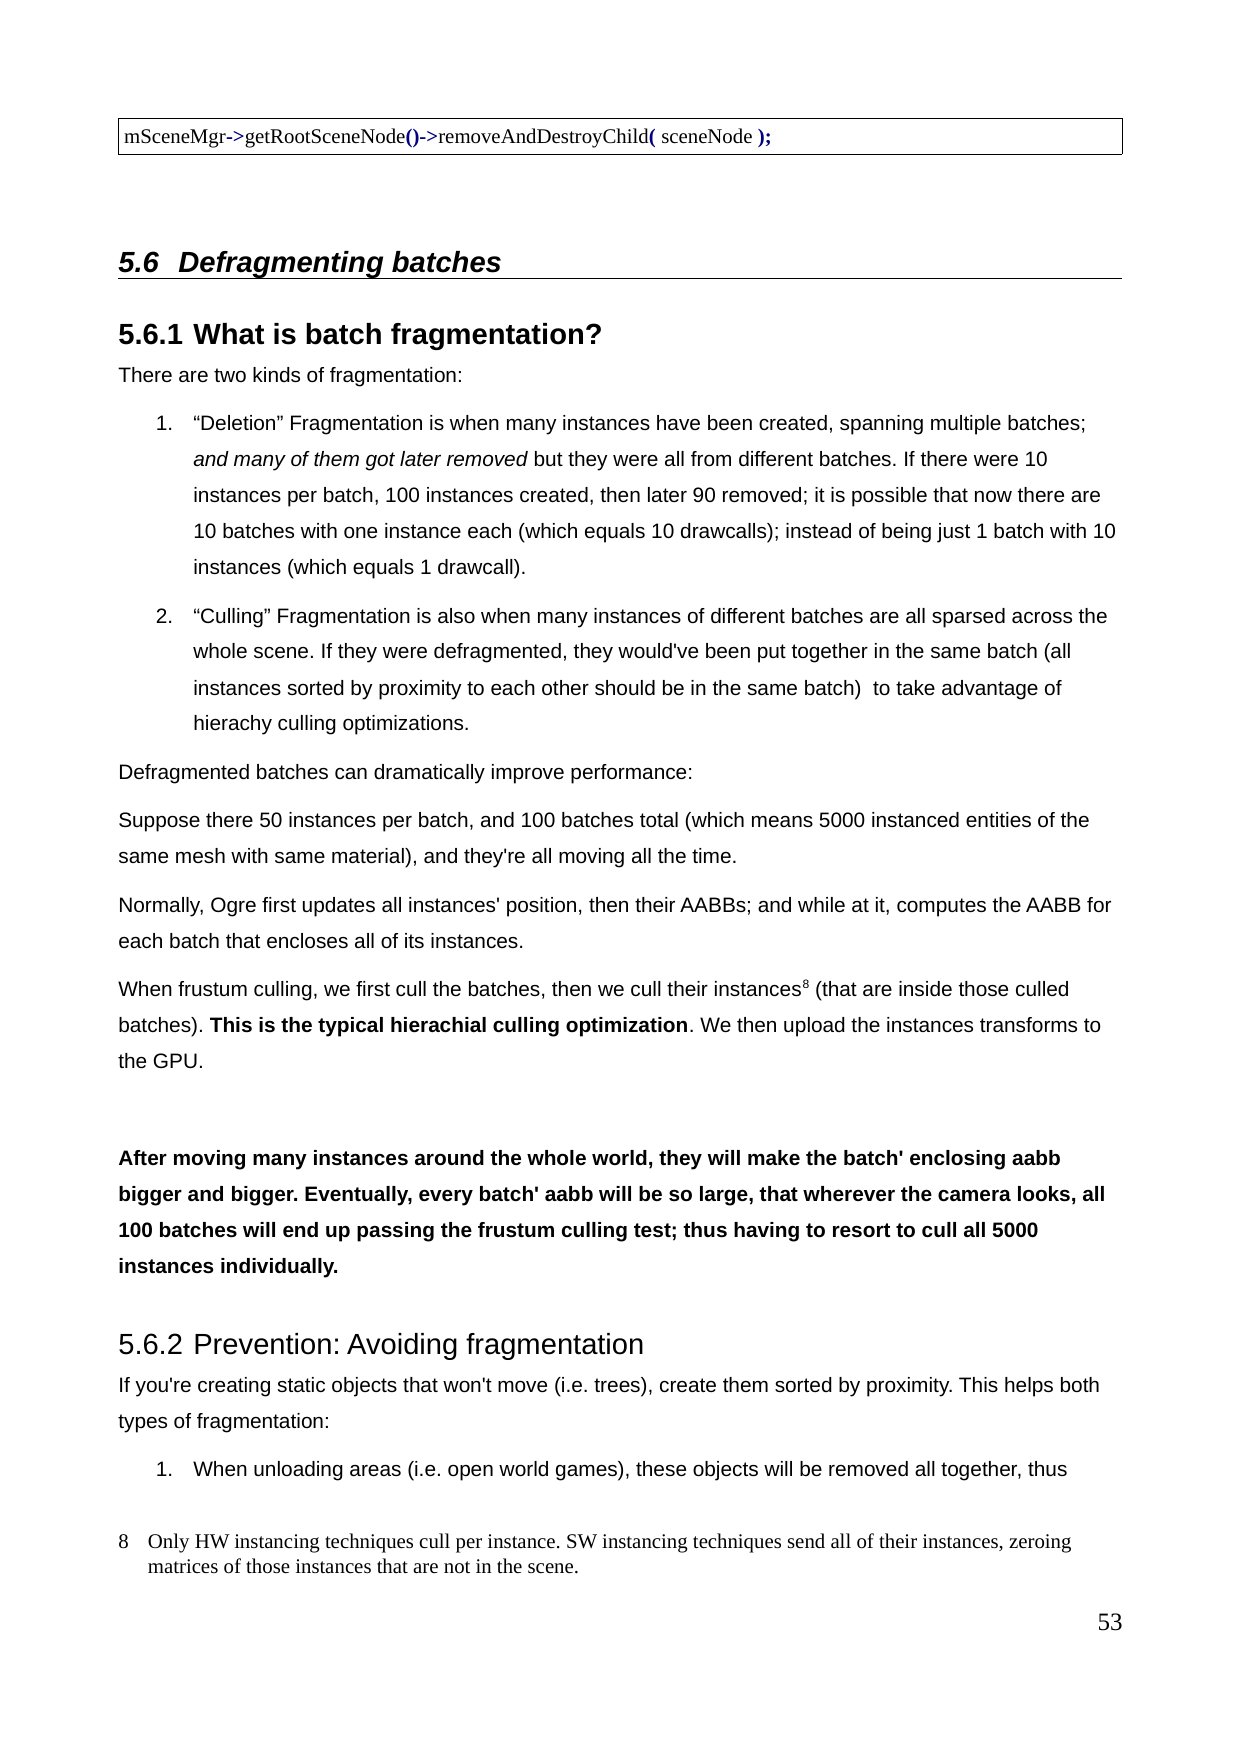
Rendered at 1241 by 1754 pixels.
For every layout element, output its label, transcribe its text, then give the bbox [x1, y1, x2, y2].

list “Deletion” Fragmentation is when many instances have been created, spanning multiple batches; and many of them got later removed but they were all from different batches. If there were 10 instances per batch, 100 instances created, then later 90 removed; it is possible that now there are 10 batches with one instance each (which equals 10 drawcalls); instead of being just 1 batch with 10 instances (which equals 1 drawcall). [156, 411, 1122, 579]
subtitle Defragmenting batches [118, 245, 1122, 278]
text There are two kinds of fragmentation: [118, 363, 1122, 387]
text Defragmented batches can dramatically improve performance: [118, 760, 1122, 784]
text When frustum culling, we first cull the batches, then we cull their instances (that are inside those culled batches). This is the typical hierachial culling optimization. We then upload the instances transforms to the GPU. [118, 977, 1122, 1073]
subtitle What is batch fragmentation? [118, 317, 1122, 350]
text Only HW instancing techniques cull per instance. SW instancing techniques send all of their instances, zeroing matrices of those instances that are not in the scene. [118, 1529, 1122, 1578]
text Normally, Ogre first updates all instances' position, then their AABBs; and while at it, computes the AABB for each batch that encloses all of its instances. [118, 892, 1122, 952]
list “Culling” Fragmentation is also when many instances of different batches are all sparsed across the whole scene. If they were defragmented, they would've been put together in the same batch (all instances sorted by proximity to each other should be in the same batch) to take advantage of hierachy culling optimizations. [156, 603, 1122, 735]
text Suppose there 50 instances per batch, and 100 batches total (which means 5000 instanced entities of the same mesh with same material), and they're all moving all the time. [118, 808, 1122, 868]
table_header mSceneMgr->getRootSceneNode()->removeAndDestroyChild( sceneNode ); [119, 119, 1122, 154]
subtitle Prevention: Avoiding fragmentation [118, 1327, 1122, 1360]
text After moving many instances around the whole world, they will make the batch' enclosing aabb bigger and bigger. Eventually, every batch' aabb will be so large, that wherever the camera looks, all 100 batches will end up passing the frustum culling test; thus having to resort to cull all 5000 instances individually. [118, 1146, 1122, 1277]
list When unloading areas (i.e. open world games), these objects will be removed all together, thus [156, 1457, 1122, 1481]
text If you're creating static objects that won't move (i.e. trees), create them sorted by proximity. This helps both types of fragmentation: [118, 1373, 1122, 1433]
